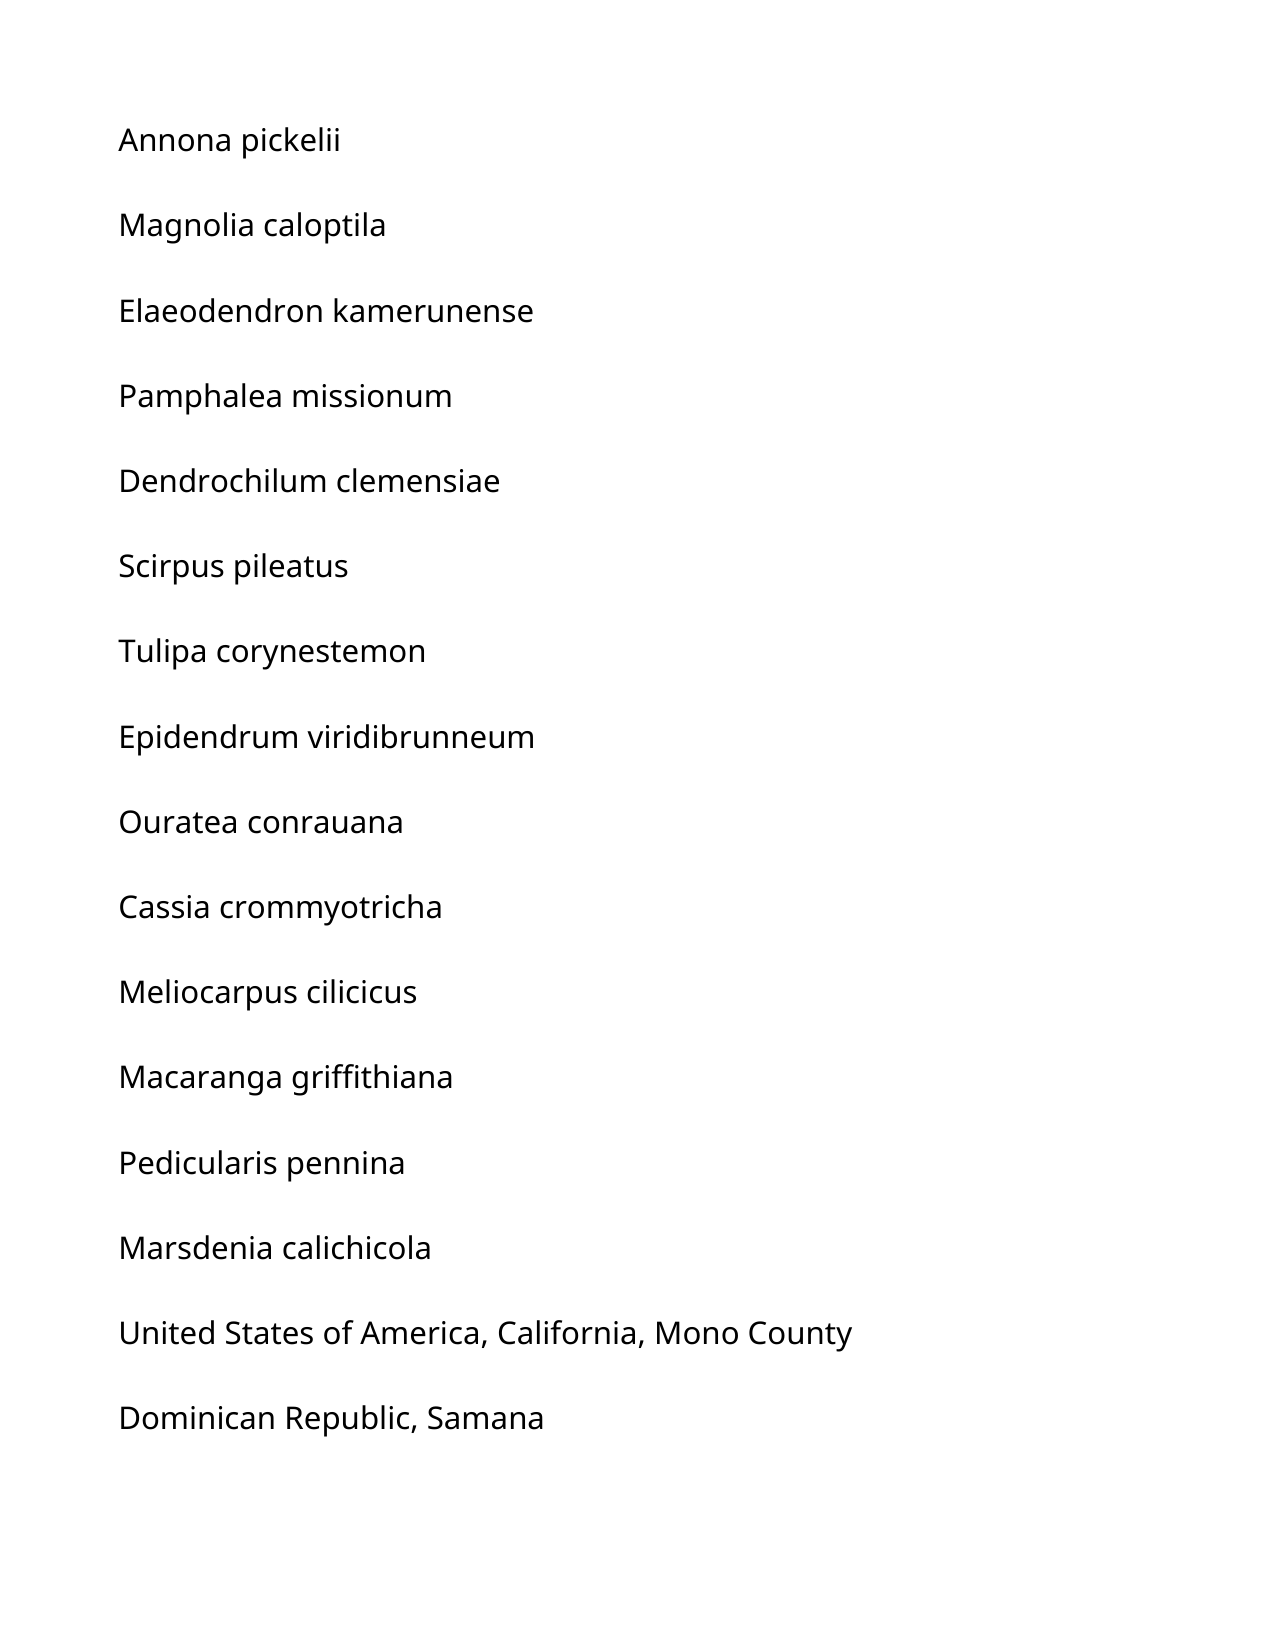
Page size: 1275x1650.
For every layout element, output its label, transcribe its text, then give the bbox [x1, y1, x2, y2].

text Pedicularis pennina [118, 1141, 1157, 1226]
text Pamphalea missionum [118, 374, 1157, 459]
text Dominican Republic, Samana [118, 1396, 1157, 1481]
text Cassia crommyotricha [118, 885, 1157, 970]
text Magnolia caloptila [118, 203, 1157, 288]
text Elaeodendron kamerunense [118, 288, 1157, 374]
text Annona pickelii [118, 118, 1157, 203]
text Epidendrum viridibrunneum [118, 714, 1157, 800]
text Scirpus pileatus [118, 544, 1157, 629]
text Meliocarpus cilicicus [118, 970, 1157, 1055]
text Tulipa corynestemon [118, 629, 1157, 714]
text Macaranga griffithiana [118, 1055, 1157, 1141]
text Marsdenia calichicola [118, 1226, 1157, 1311]
text Dendrochilum clemensiae [118, 459, 1157, 544]
text Ouratea conrauana [118, 800, 1157, 885]
text United States of America, California, Mono County [118, 1311, 1157, 1396]
